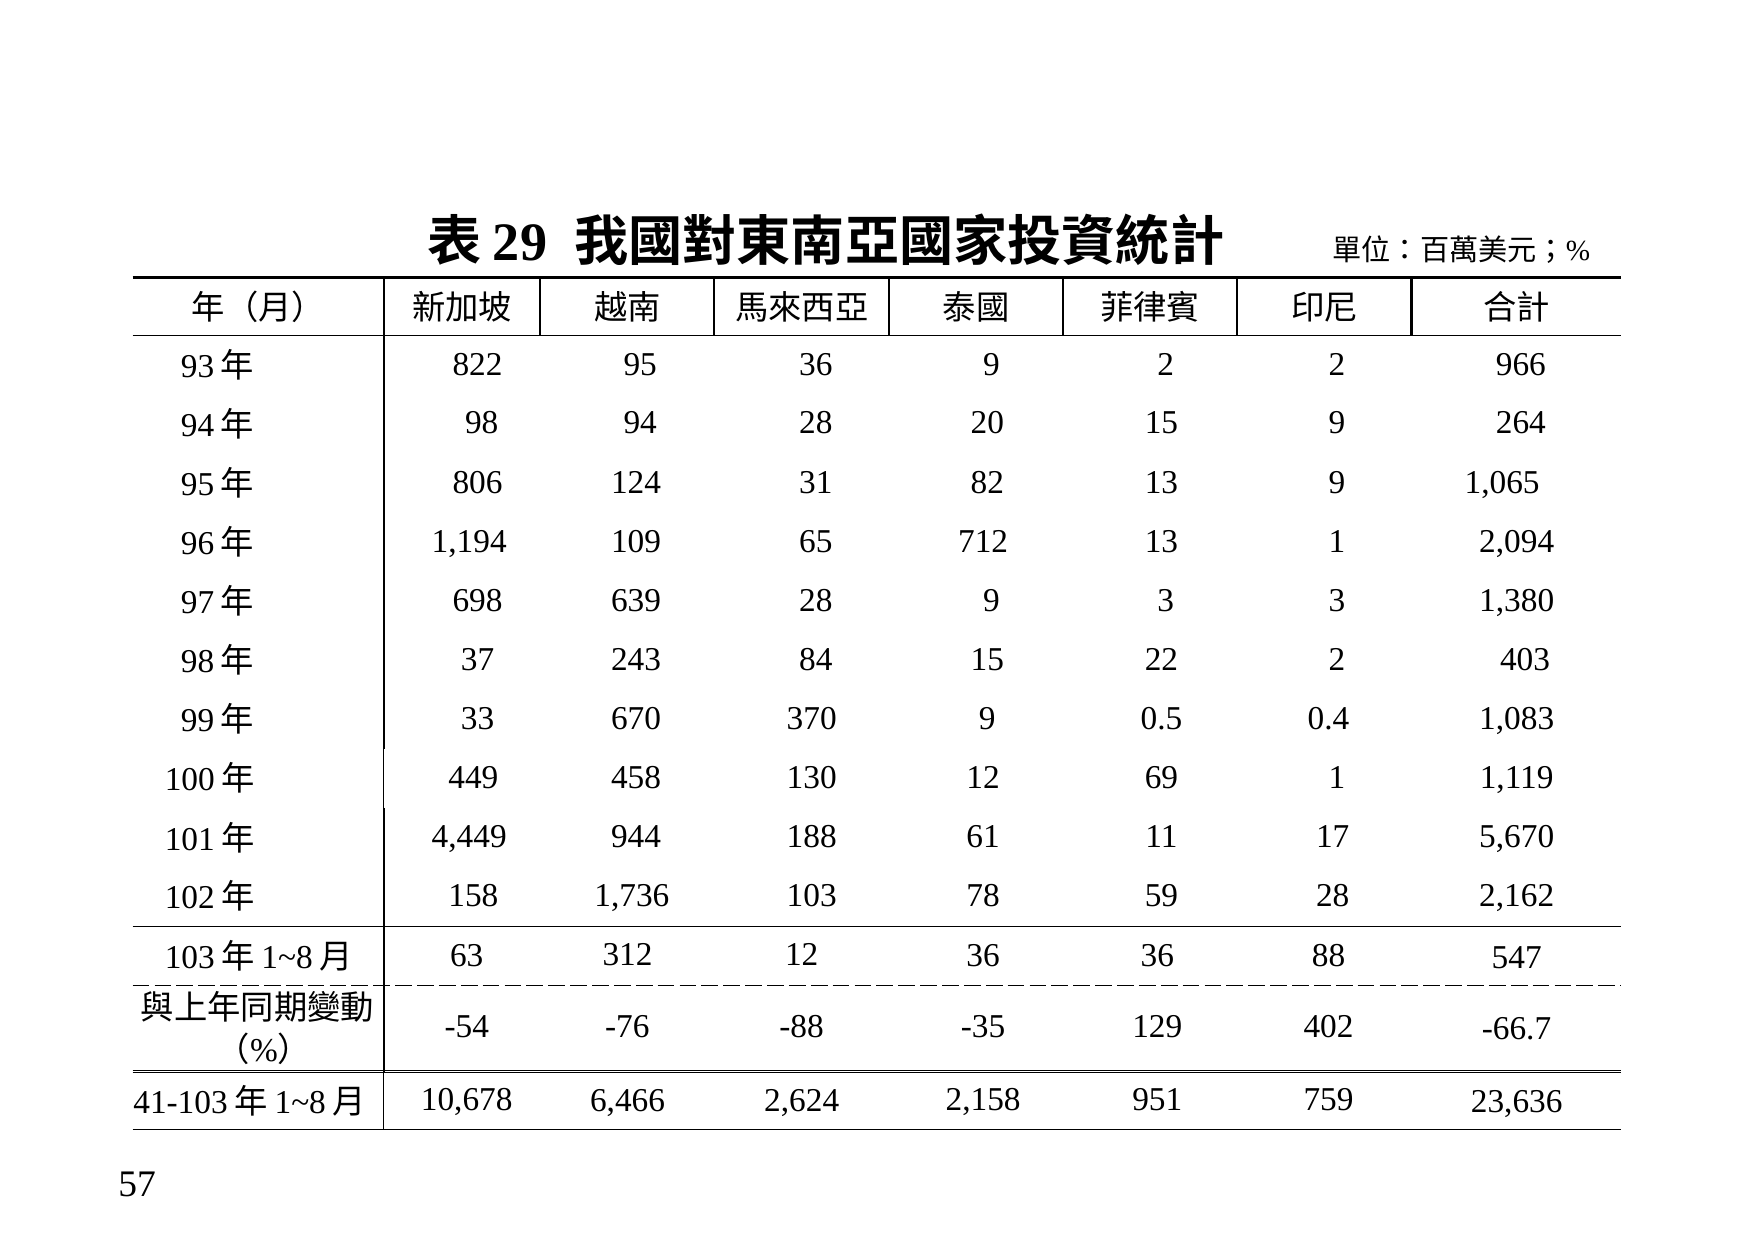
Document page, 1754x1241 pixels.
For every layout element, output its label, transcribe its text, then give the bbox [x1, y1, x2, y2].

table_cell 63 [385, 927, 540, 985]
table_cell 4,449 [385, 808, 540, 867]
table_cell 28 [1237, 867, 1411, 926]
table_cell -76 [540, 985, 714, 1069]
table_cell 188 [714, 808, 888, 867]
table_cell 97年 [133, 572, 383, 631]
table_cell 94年 [133, 395, 383, 453]
table_cell 1,083 [1411, 690, 1621, 749]
table_cell 82 [889, 454, 1063, 513]
table_cell 88 [1237, 927, 1411, 985]
table_cell 與上年同期變動（%） [133, 985, 383, 1069]
table_cell 10,678 [384, 1073, 540, 1128]
table_header 新加坡 [385, 279, 539, 335]
table_cell 2 [1063, 336, 1237, 394]
table_header 年（月） [133, 279, 383, 335]
table_cell 12 [889, 749, 1063, 808]
table_cell 129 [1063, 985, 1237, 1069]
table_cell -54 [385, 985, 540, 1069]
table_cell 17 [1237, 808, 1411, 867]
table_cell 370 [714, 690, 888, 749]
table_cell 822 [385, 336, 540, 394]
table_cell 264 [1411, 395, 1621, 453]
table_cell 0.5 [1063, 690, 1237, 749]
table_cell 78 [889, 867, 1063, 926]
table_cell 93年 [133, 336, 383, 394]
table_cell 3 [1237, 572, 1411, 631]
table_cell 124 [540, 454, 714, 513]
table_cell 11 [1063, 808, 1237, 867]
table_cell 15 [1063, 395, 1237, 453]
table_cell 2,158 [889, 1073, 1063, 1128]
table_cell 1,194 [385, 513, 540, 572]
table_cell 69 [1063, 749, 1237, 808]
table_cell 639 [540, 572, 714, 631]
table_cell 36 [889, 927, 1063, 985]
table_cell 6,466 [540, 1073, 714, 1128]
table_cell 759 [1237, 1073, 1411, 1128]
table_cell 1,065 [1411, 454, 1621, 513]
table_cell 1,119 [1411, 749, 1621, 808]
table_cell 2 [1237, 631, 1411, 690]
table_cell 33 [385, 690, 540, 749]
table_cell 98年 [133, 631, 383, 690]
table_cell 130 [714, 749, 888, 808]
table_header 越南 [541, 279, 713, 335]
table_cell 103 [714, 867, 888, 926]
table_cell 1,380 [1411, 572, 1621, 631]
table_cell 0.4 [1237, 690, 1411, 749]
table_cell 243 [540, 631, 714, 690]
table_cell 13 [1063, 513, 1237, 572]
table_header 印尼 [1238, 279, 1410, 335]
table_cell 944 [540, 808, 714, 867]
table_cell 41-103年1~8月 [133, 1073, 383, 1128]
table_header 菲律賓 [1064, 279, 1236, 335]
table_cell -88 [714, 985, 888, 1069]
table_cell 449 [384, 749, 540, 808]
table_cell -66.7 [1411, 985, 1621, 1069]
table_cell 59 [1063, 867, 1237, 926]
table_cell 23,636 [1411, 1073, 1621, 1128]
table_cell 5,670 [1411, 808, 1621, 867]
table_cell 95 [540, 336, 714, 394]
table_cell 101年 [133, 808, 383, 867]
table_cell 806 [385, 454, 540, 513]
table_cell 95年 [133, 454, 383, 513]
table_cell 670 [540, 690, 714, 749]
table_cell 951 [1063, 1073, 1237, 1128]
table_cell 31 [714, 454, 888, 513]
table_cell 966 [1411, 336, 1621, 394]
table_cell 712 [889, 513, 1063, 572]
table_cell 402 [1237, 985, 1411, 1069]
table_cell 9 [889, 336, 1063, 394]
table_cell 61 [889, 808, 1063, 867]
table_cell 1 [1237, 749, 1411, 808]
table_cell 102年 [133, 867, 383, 926]
table_cell 9 [1237, 395, 1411, 453]
table_cell 2,162 [1411, 867, 1621, 926]
table_cell 2 [1237, 336, 1411, 394]
table_cell 1,736 [540, 867, 714, 926]
table_cell 65 [714, 513, 888, 572]
table_cell 15 [889, 631, 1063, 690]
table_cell 98 [385, 395, 540, 453]
table_cell 22 [1063, 631, 1237, 690]
table_cell 698 [385, 572, 540, 631]
table_cell 28 [714, 395, 888, 453]
table_header 馬來西亞 [715, 279, 888, 335]
table_cell 36 [714, 336, 888, 394]
table_cell 458 [540, 749, 714, 808]
table_cell 84 [714, 631, 888, 690]
table_cell 100年 [133, 749, 383, 808]
table_cell 158 [385, 867, 540, 926]
table_cell 96年 [133, 513, 383, 572]
table_header 合計 [1413, 279, 1621, 335]
table_cell 9 [1237, 454, 1411, 513]
table_cell -35 [889, 985, 1063, 1069]
table_cell 312 [540, 927, 714, 985]
table_cell 403 [1411, 631, 1621, 690]
table_cell 103年1~8月 [133, 927, 383, 985]
table_cell 3 [1063, 572, 1237, 631]
text 表29 我國對東南亞國家投資統計 單位：百萬美元；% [118, 198, 1636, 276]
table_cell 20 [889, 395, 1063, 453]
table_cell 94 [540, 395, 714, 453]
table_cell 36 [1063, 927, 1237, 985]
table_cell 28 [714, 572, 888, 631]
table_header 泰國 [890, 279, 1062, 335]
table_cell 109 [540, 513, 714, 572]
table_cell 12 [714, 927, 888, 985]
table_cell 99年 [133, 690, 383, 749]
table_cell 9 [889, 690, 1063, 749]
table_cell 1 [1237, 513, 1411, 572]
table_cell 13 [1063, 454, 1237, 513]
table_cell 9 [889, 572, 1063, 631]
table_cell 37 [385, 631, 540, 690]
table_cell 2,624 [714, 1073, 888, 1128]
table_cell 2,094 [1411, 513, 1621, 572]
table_cell 547 [1411, 927, 1621, 985]
